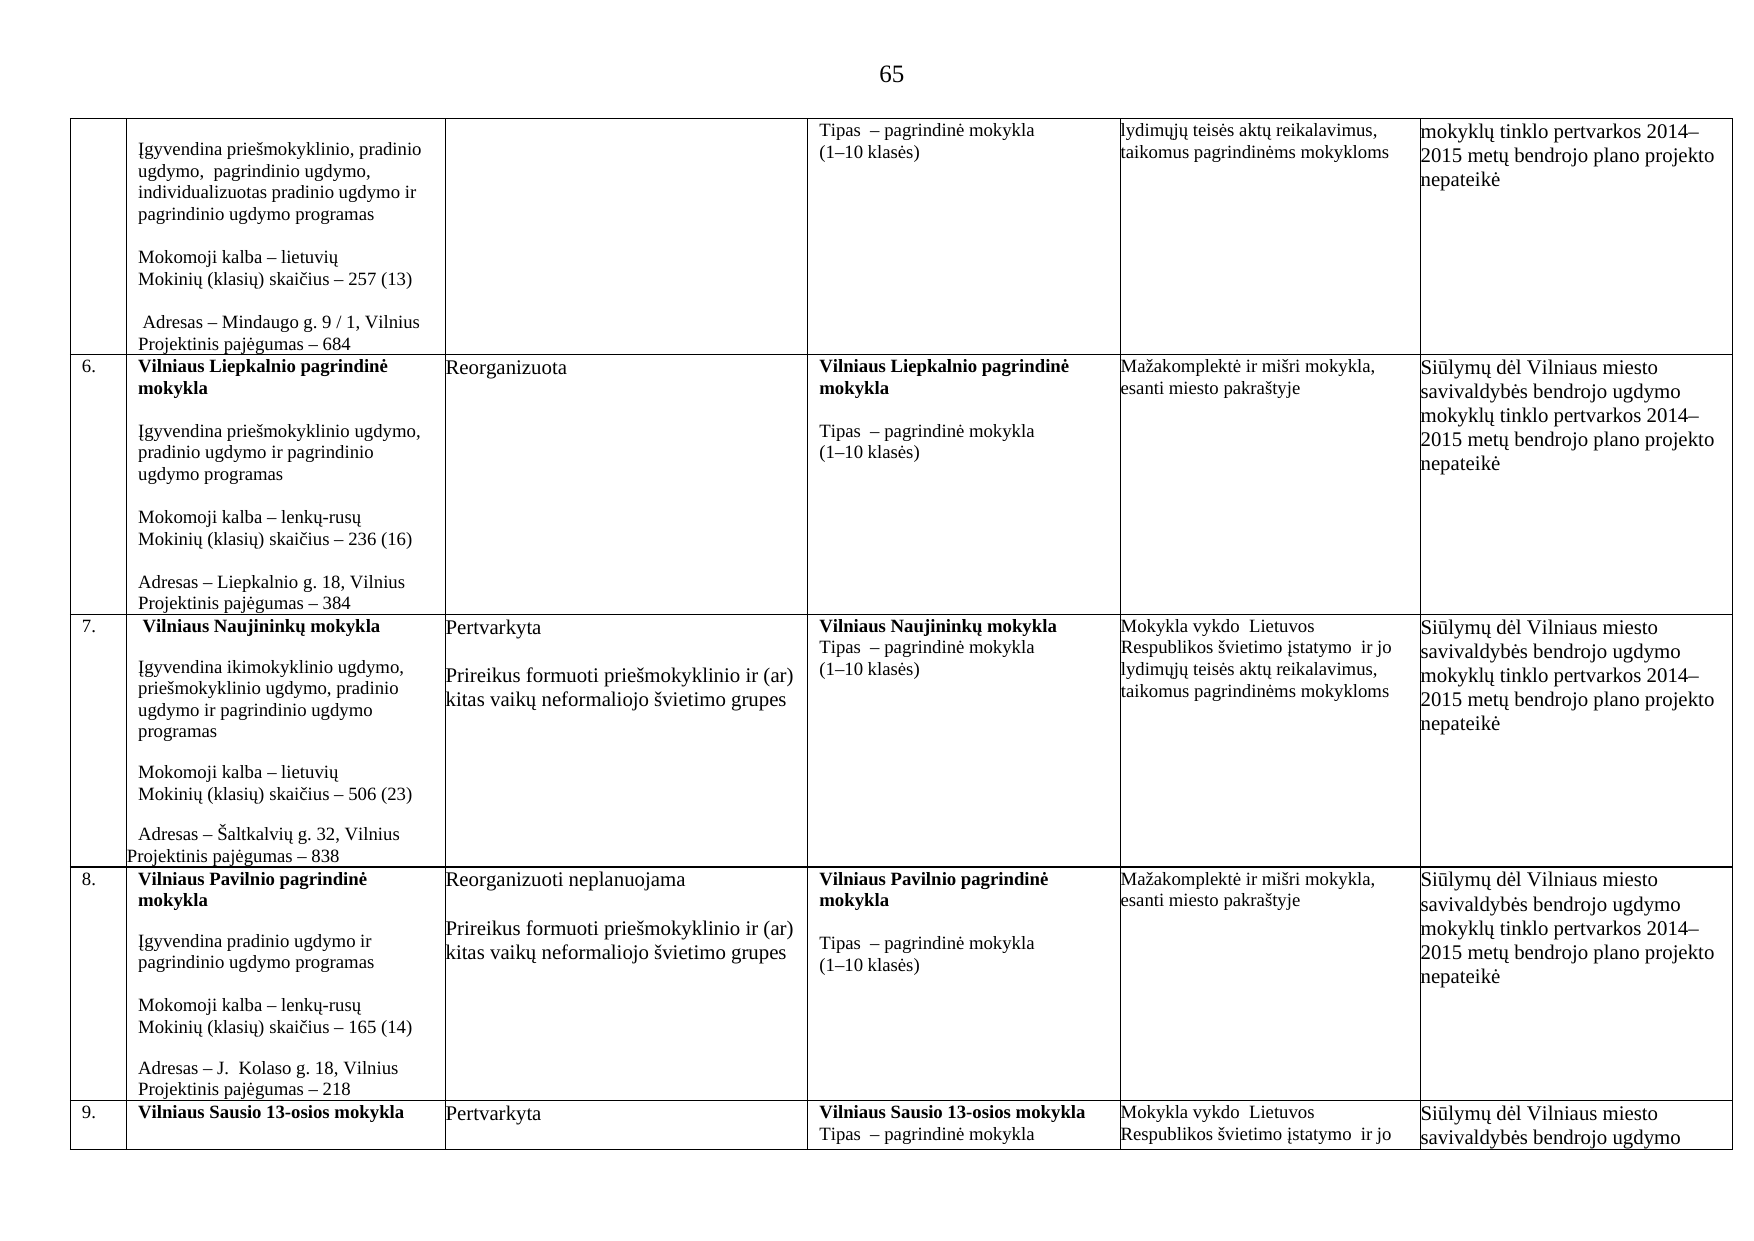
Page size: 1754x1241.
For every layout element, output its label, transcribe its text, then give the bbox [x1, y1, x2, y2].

table_cell Siūlymų dėl Vilniaus miesto savivaldybės bendrojo ugdymo mokyklų tinklo pertvarkos 2014–2015 metų bendrojo plano projekto nepateikė [1421, 615, 1732, 866]
table_cell Mažakomplektė ir mišri mokykla, esanti miesto pakraštyje [1121, 355, 1420, 614]
table_cell Pertvarkyta [446, 1101, 807, 1149]
table_cell Siūlymų dėl Vilniaus miesto savivaldybės bendrojo ugdymo [1421, 1101, 1732, 1149]
table_cell Vilniaus Pavilnio pagrindinė mokykla Tipas – pagrindinė mokykla (1–10 klasės) [808, 868, 1120, 1100]
table_cell Vilniaus Pavilnio pagrindinė mokykla Įgyvendina pradinio ugdymo ir pagrindinio ugdymo programas Mokomoji kalba – lenkų-rusų Mokinių (klasių) skaičius – 165 (14) Adresas – J. Kolaso g. 18, Vilnius Projektinis pajėgumas – 218 [127, 868, 445, 1100]
table_cell Reorganizuota [446, 355, 807, 614]
table_cell Vilniaus Liepkalnio pagrindinė mokykla Tipas – pagrindinė mokykla (1–10 klasės) [808, 355, 1120, 614]
table_cell Vilniaus Sausio 13-osios mokykla Tipas – pagrindinė mokykla [808, 1101, 1120, 1149]
table_cell Vilniaus Naujininkų mokykla Įgyvendina ikimokyklinio ugdymo, priešmokyklinio ugdymo, pradinio ugdymo ir pagrindinio ugdymo programas Mokomoji kalba – lietuvių Mokinių (klasių) skaičius – 506 (23) Adresas – Šaltkalvių g. 32, Vilnius Projektinis pajėgumas – 838 [127, 615, 445, 866]
table_cell Mokykla vykdo Lietuvos Respublikos švietimo įstatymo ir jo lydimųjų teisės aktų reikalavimus, taikomus pagrindinėms mokykloms [1121, 615, 1420, 866]
table_cell Mažakomplektė ir mišri mokykla, esanti miesto pakraštyje [1121, 868, 1420, 1100]
table_cell Įgyvendina priešmokyklinio, pradinio ugdymo, pagrindinio ugdymo, individualizuotas pradinio ugdymo ir pagrindinio ugdymo programas Mokomoji kalba – lietuvių Mokinių (klasių) skaičius – 257 (13) Adresas – Mindaugo g. 9 / 1, Vilnius Projektinis pajėgumas – 684 [127, 119, 445, 354]
table_cell lydimųjų teisės aktų reikalavimus, taikomus pagrindinėms mokykloms [1121, 119, 1420, 354]
table_cell Reorganizuoti neplanuojama Prireikus formuoti priešmokyklinio ir (ar) kitas vaikų neformaliojo švietimo grupes [446, 868, 807, 1100]
table_cell mokyklų tinklo pertvarkos 2014–2015 metų bendrojo plano projekto nepateikė [1421, 119, 1732, 354]
table_cell Vilniaus Sausio 13-osios mokykla [127, 1101, 445, 1149]
table_cell Mokykla vykdo Lietuvos Respublikos švietimo įstatymo ir jo [1121, 1101, 1420, 1149]
table_cell [71, 119, 126, 354]
table_cell 7. [71, 615, 126, 866]
table_cell Siūlymų dėl Vilniaus miesto savivaldybės bendrojo ugdymo mokyklų tinklo pertvarkos 2014–2015 metų bendrojo plano projekto nepateikė [1421, 355, 1732, 614]
table_cell Vilniaus Naujininkų mokykla Tipas – pagrindinė mokykla (1–10 klasės) [808, 615, 1120, 866]
table_cell 6. [71, 355, 126, 614]
table_cell [446, 119, 807, 354]
table_cell 8. [71, 868, 126, 1100]
table_cell Pertvarkyta Prireikus formuoti priešmokyklinio ir (ar) kitas vaikų neformaliojo švietimo grupes [446, 615, 807, 866]
table_cell 9. [71, 1101, 126, 1149]
table_cell Vilniaus Liepkalnio pagrindinė mokykla Įgyvendina priešmokyklinio ugdymo, pradinio ugdymo ir pagrindinio ugdymo programas Mokomoji kalba – lenkų-rusų Mokinių (klasių) skaičius – 236 (16) Adresas – Liepkalnio g. 18, Vilnius Projektinis pajėgumas – 384 [127, 355, 445, 614]
table_cell Siūlymų dėl Vilniaus miesto savivaldybės bendrojo ugdymo mokyklų tinklo pertvarkos 2014–2015 metų bendrojo plano projekto nepateikė [1421, 868, 1732, 1100]
table_cell Tipas – pagrindinė mokykla (1–10 klasės) [808, 119, 1120, 354]
